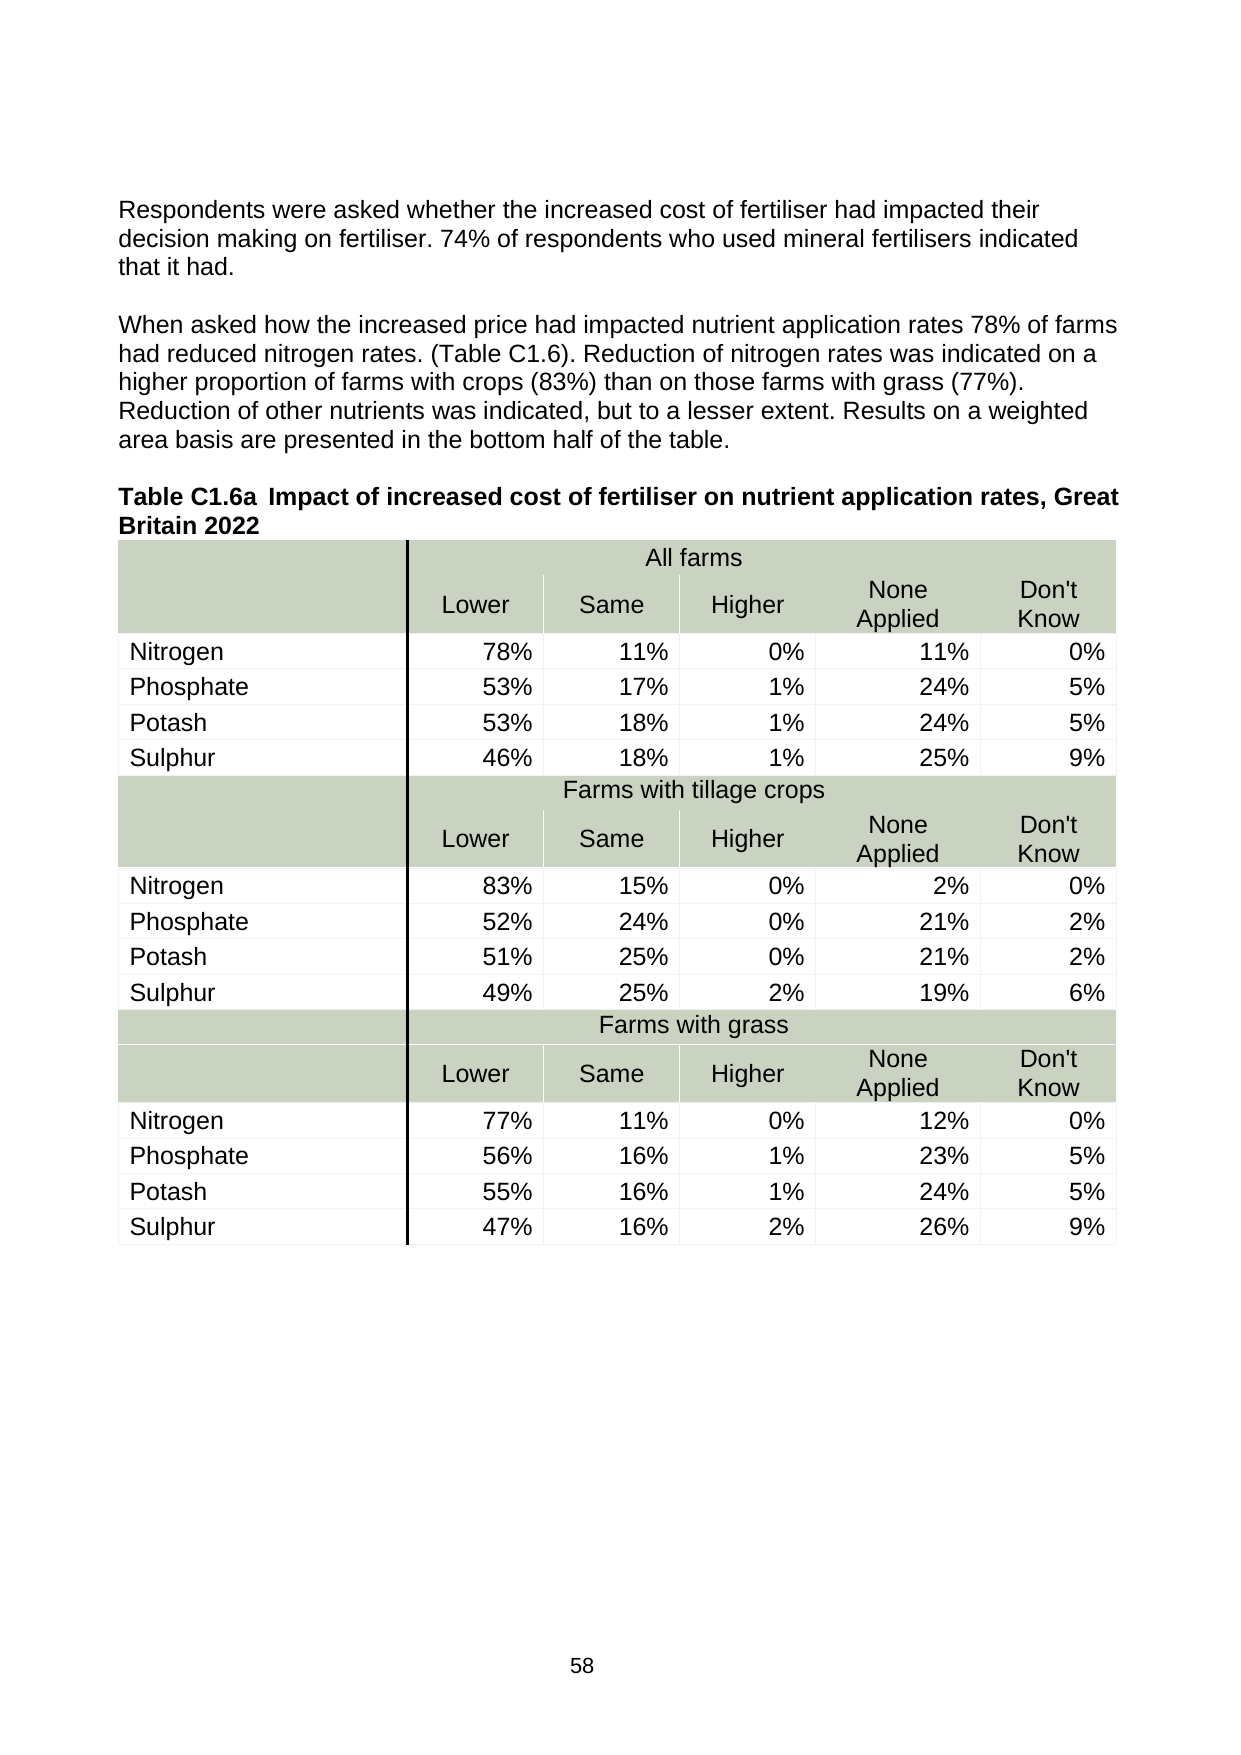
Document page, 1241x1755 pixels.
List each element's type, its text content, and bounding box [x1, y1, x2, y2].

table_cell 47% [409, 1209, 543, 1244]
table_cell 17% [544, 669, 679, 704]
table_cell Higher [680, 575, 816, 633]
table_cell 0% [680, 904, 815, 938]
table_cell 5% [981, 1174, 1116, 1208]
table_cell 9% [981, 1209, 1116, 1244]
table_cell Potash [119, 1174, 406, 1208]
table_cell Lower [409, 575, 543, 633]
table_cell None Applied [816, 1045, 980, 1102]
table_cell 0% [680, 1103, 815, 1137]
table_cell Nitrogen [119, 869, 406, 903]
table_cell Same [544, 575, 679, 633]
table_cell Lower [409, 810, 543, 867]
table_cell 11% [544, 1103, 679, 1137]
table_cell 51% [409, 939, 543, 974]
table_cell 24% [816, 705, 980, 739]
table_cell 1% [680, 705, 815, 739]
table_cell 25% [544, 975, 679, 1009]
table_cell Nitrogen [119, 634, 406, 668]
table_cell 53% [409, 669, 543, 704]
table_cell [118, 1045, 406, 1102]
table_cell 2% [816, 869, 980, 903]
table_cell 46% [409, 740, 543, 774]
table_cell 15% [544, 869, 679, 903]
table_header [980, 540, 1116, 575]
table_cell 56% [409, 1139, 543, 1173]
table_cell 1% [680, 1139, 815, 1173]
table_cell [118, 575, 406, 633]
table_cell Don't Know [980, 810, 1116, 867]
table_cell 2% [981, 904, 1116, 938]
table_cell Lower [409, 1045, 543, 1102]
table_cell 78% [409, 634, 543, 668]
table_cell Same [544, 1045, 679, 1102]
table_cell 53% [409, 705, 543, 739]
table_cell 2% [680, 975, 815, 1009]
table_cell 9% [981, 740, 1116, 774]
table_cell Don't Know [980, 575, 1116, 633]
table_cell Phosphate [119, 1139, 406, 1173]
table_cell Nitrogen [119, 1103, 406, 1137]
table_cell [118, 1010, 406, 1044]
table_cell 1% [680, 669, 815, 704]
table_cell 16% [544, 1139, 679, 1173]
table_cell Phosphate [119, 669, 406, 704]
table_cell 6% [981, 975, 1116, 1009]
subtitle Table C1.6a Impact of increased cost of fertiliser on nutrient application rates, Great Britain 2022 [118, 482, 1122, 540]
table_cell 1% [680, 740, 815, 774]
table_cell 0% [680, 869, 815, 903]
table_cell 5% [981, 705, 1116, 739]
table_cell Higher [680, 1045, 816, 1102]
table_cell 18% [544, 740, 679, 774]
table_cell 18% [544, 705, 679, 739]
table_cell 21% [816, 939, 980, 974]
table_cell 25% [544, 939, 679, 974]
table_cell Sulphur [119, 975, 406, 1009]
table_cell None Applied [816, 810, 980, 867]
table_cell Sulphur [119, 1209, 406, 1244]
table_cell 49% [409, 975, 543, 1009]
table_cell 52% [409, 904, 543, 938]
table_cell 16% [544, 1174, 679, 1208]
table_cell 1% [680, 1174, 815, 1208]
table_cell Farms with tillage crops [409, 776, 980, 810]
table_cell 23% [816, 1139, 980, 1173]
table_cell 19% [816, 975, 980, 1009]
table_cell Sulphur [119, 740, 406, 774]
table_cell 24% [816, 669, 980, 704]
table_cell 12% [816, 1103, 980, 1137]
table_cell Potash [119, 939, 406, 974]
table_cell 0% [981, 634, 1116, 668]
table_cell Farms with grass [409, 1010, 980, 1044]
text Respondents were asked whether the increased cost of fertiliser had impacted their decision making on fertiliser. 74% of respondents who used mineral fertilisers indicated that it had. [118, 195, 1122, 281]
table_cell [980, 1010, 1116, 1044]
table_cell 21% [816, 904, 980, 938]
table_cell 24% [816, 1174, 980, 1208]
table_cell 5% [981, 669, 1116, 704]
table_cell 26% [816, 1209, 980, 1244]
table_cell 16% [544, 1209, 679, 1244]
table_cell 11% [544, 634, 679, 668]
table_cell 0% [981, 869, 1116, 903]
table_cell 2% [680, 1209, 815, 1244]
table_cell None Applied [816, 575, 980, 633]
table_cell 11% [816, 634, 980, 668]
table_cell 24% [544, 904, 679, 938]
table_cell 0% [981, 1103, 1116, 1137]
text When asked how the increased price had impacted nutrient application rates 78% of farms had reduced nitrogen rates. (Table C1.6). Reduction of nitrogen rates was indicated on a higher proportion of farms with crops (83%) than on those farms with grass (77%). Reduction of other nutrients was indicated, but to a lesser extent. Results on a weighted area basis are presented in the bottom half of the table. [118, 310, 1122, 454]
table_cell 5% [981, 1139, 1116, 1173]
table_cell 83% [409, 869, 543, 903]
table_cell [118, 776, 406, 810]
table_cell 0% [680, 939, 815, 974]
table_cell Same [544, 810, 679, 867]
table_cell 25% [816, 740, 980, 774]
table_cell Higher [680, 810, 816, 867]
table_cell Potash [119, 705, 406, 739]
table_cell Phosphate [119, 904, 406, 938]
table_cell Don't Know [980, 1045, 1116, 1102]
table_header All farms [409, 540, 980, 575]
table_cell [118, 810, 406, 867]
table_cell 2% [981, 939, 1116, 974]
table_cell 0% [680, 634, 815, 668]
table_header [118, 540, 406, 575]
table_cell 55% [409, 1174, 543, 1208]
table_cell [980, 776, 1116, 810]
table_cell 77% [409, 1103, 543, 1137]
